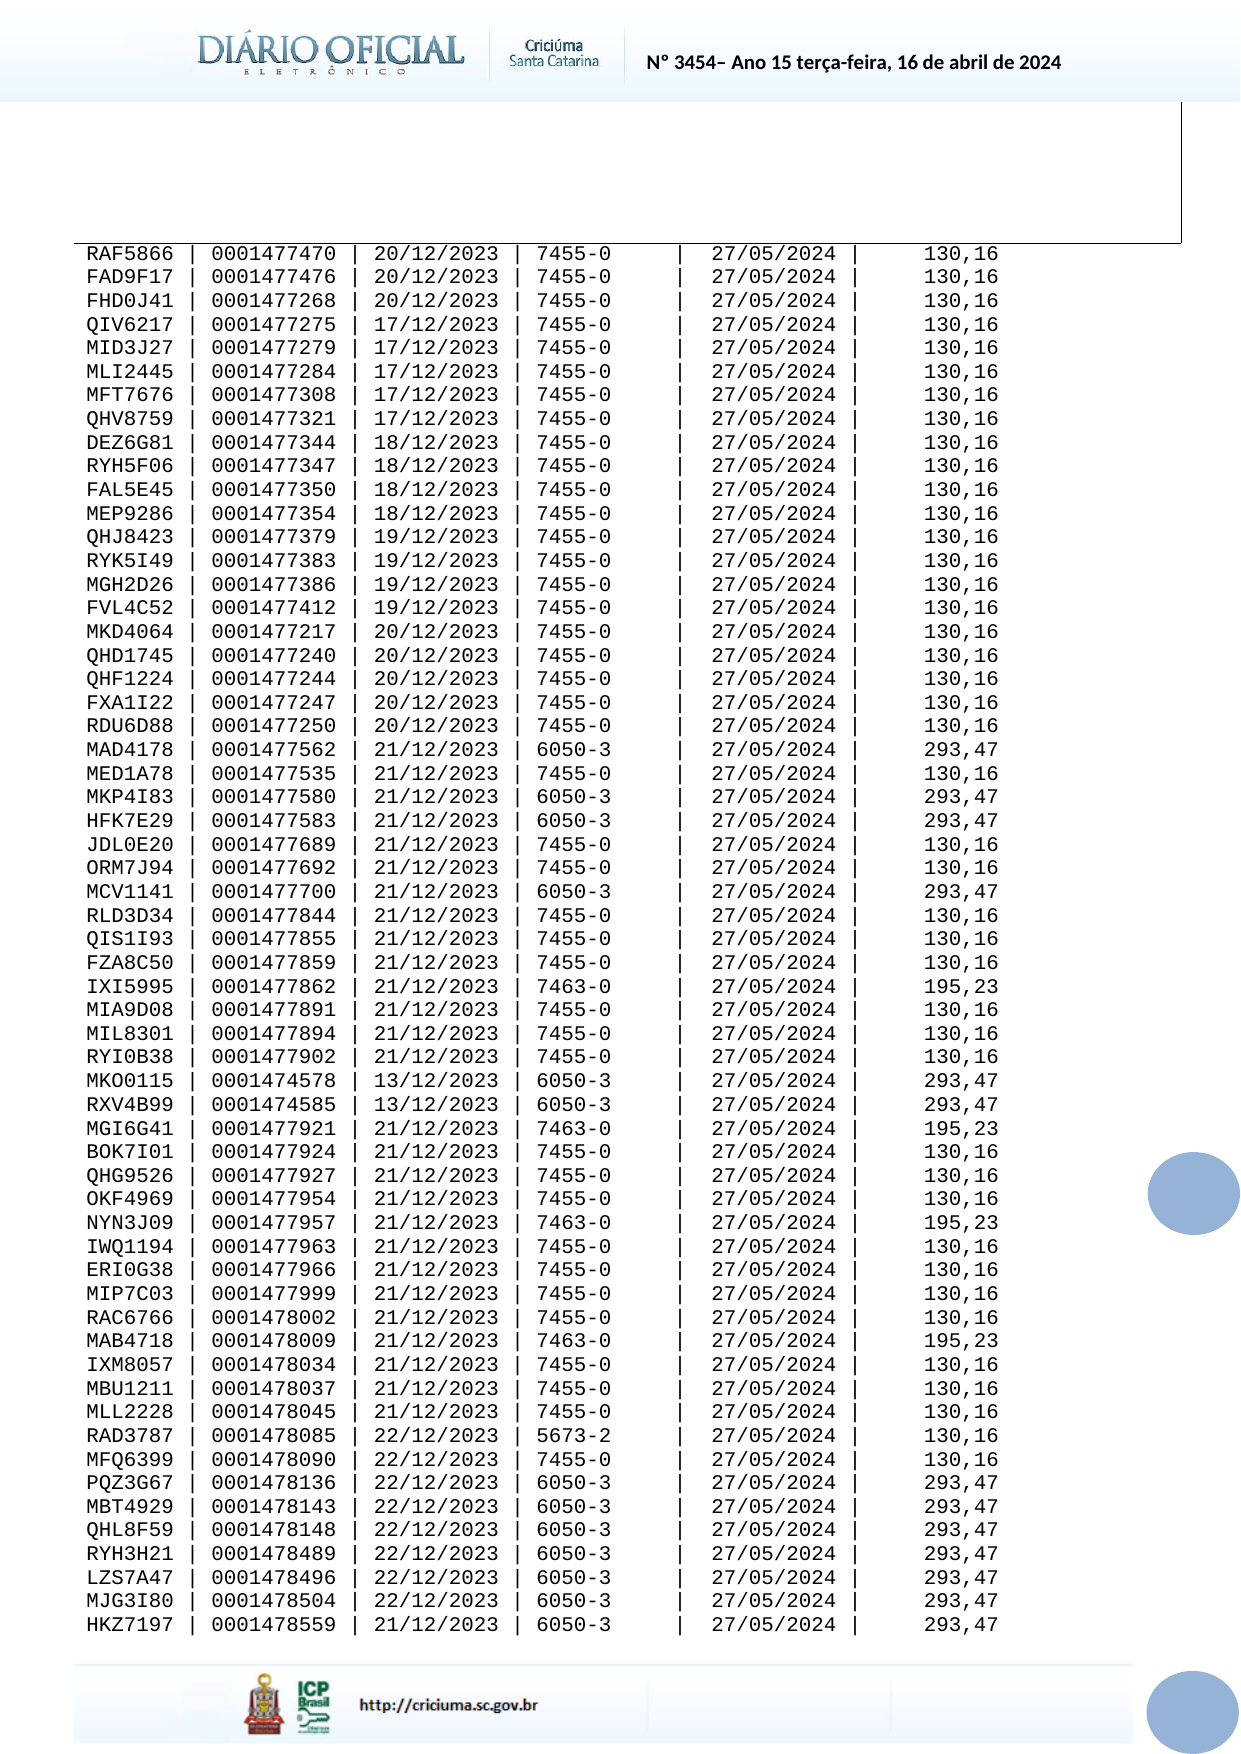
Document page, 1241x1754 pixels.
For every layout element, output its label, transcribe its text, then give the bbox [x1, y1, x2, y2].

text FVL4C52 | 0001477412 | 19/12/2023 | 7455-0 | 27/05/2024 | 130,16 [74, 597, 1181, 621]
text QHL8F59 | 0001478148 | 22/12/2023 | 6050-3 | 27/05/2024 | 293,47 [74, 1519, 1181, 1543]
text RAC6766 | 0001478002 | 21/12/2023 | 7455-0 | 27/05/2024 | 130,16 [74, 1307, 1181, 1330]
text MAD4178 | 0001477562 | 21/12/2023 | 6050-3 | 27/05/2024 | 293,47 [74, 739, 1181, 763]
text MLL2228 | 0001478045 | 21/12/2023 | 7455-0 | 27/05/2024 | 130,16 [74, 1401, 1181, 1425]
text RYH3H21 | 0001478489 | 22/12/2023 | 6050-3 | 27/05/2024 | 293,47 [74, 1543, 1181, 1567]
text BOK7I01 | 0001477924 | 21/12/2023 | 7455-0 | 27/05/2024 | 130,16 [74, 1141, 1181, 1165]
text QIV6217 | 0001477275 | 17/12/2023 | 7455-0 | 27/05/2024 | 130,16 [74, 313, 1181, 337]
text MLI2445 | 0001477284 | 17/12/2023 | 7455-0 | 27/05/2024 | 130,16 [74, 361, 1181, 384]
text MIP7C03 | 0001477999 | 21/12/2023 | 7455-0 | 27/05/2024 | 130,16 [74, 1283, 1181, 1307]
text FAL5E45 | 0001477350 | 18/12/2023 | 7455-0 | 27/05/2024 | 130,16 [74, 479, 1181, 503]
text RYK5I49 | 0001477383 | 19/12/2023 | 7455-0 | 27/05/2024 | 130,16 [74, 550, 1181, 574]
text RAD3787 | 0001478085 | 22/12/2023 | 5673-2 | 27/05/2024 | 130,16 [74, 1425, 1181, 1448]
text IWQ1194 | 0001477963 | 21/12/2023 | 7455-0 | 27/05/2024 | 130,16 [74, 1236, 1181, 1259]
text QHD1745 | 0001477240 | 20/12/2023 | 7455-0 | 27/05/2024 | 130,16 [74, 644, 1181, 668]
text MAB4718 | 0001478009 | 21/12/2023 | 7463-0 | 27/05/2024 | 195,23 [74, 1330, 1181, 1354]
text RLD3D34 | 0001477844 | 21/12/2023 | 7455-0 | 27/05/2024 | 130,16 [74, 905, 1181, 928]
text MKO0115 | 0001474578 | 13/12/2023 | 6050-3 | 27/05/2024 | 293,47 [74, 1070, 1181, 1094]
text MFQ6399 | 0001478090 | 22/12/2023 | 7455-0 | 27/05/2024 | 130,16 [74, 1448, 1181, 1472]
text MGH2D26 | 0001477386 | 19/12/2023 | 7455-0 | 27/05/2024 | 130,16 [74, 574, 1181, 597]
text IXI5995 | 0001477862 | 21/12/2023 | 7463-0 | 27/05/2024 | 195,23 [74, 976, 1181, 999]
text ERI0G38 | 0001477966 | 21/12/2023 | 7455-0 | 27/05/2024 | 130,16 [74, 1259, 1181, 1283]
text MKP4I83 | 0001477580 | 21/12/2023 | 6050-3 | 27/05/2024 | 293,47 [74, 786, 1181, 810]
text HKZ7197 | 0001478559 | 21/12/2023 | 6050-3 | 27/05/2024 | 293,47 [74, 1614, 1181, 1638]
text NYN3J09 | 0001477957 | 21/12/2023 | 7463-0 | 27/05/2024 | 195,23 [74, 1212, 1181, 1236]
text MGI6G41 | 0001477921 | 21/12/2023 | 7463-0 | 27/05/2024 | 195,23 [74, 1117, 1181, 1141]
text IXM8057 | 0001478034 | 21/12/2023 | 7455-0 | 27/05/2024 | 130,16 [74, 1354, 1181, 1378]
text MIA9D08 | 0001477891 | 21/12/2023 | 7455-0 | 27/05/2024 | 130,16 [74, 999, 1181, 1023]
text JDL0E20 | 0001477689 | 21/12/2023 | 7455-0 | 27/05/2024 | 130,16 [74, 834, 1181, 857]
text LZS7A47 | 0001478496 | 22/12/2023 | 6050-3 | 27/05/2024 | 293,47 [74, 1567, 1181, 1590]
text MCV1141 | 0001477700 | 21/12/2023 | 6050-3 | 27/05/2024 | 293,47 [74, 881, 1181, 905]
text MIL8301 | 0001477894 | 21/12/2023 | 7455-0 | 27/05/2024 | 130,16 [74, 1023, 1181, 1047]
text QHF1224 | 0001477244 | 20/12/2023 | 7455-0 | 27/05/2024 | 130,16 [74, 668, 1181, 692]
text MKD4064 | 0001477217 | 20/12/2023 | 7455-0 | 27/05/2024 | 130,16 [74, 621, 1181, 644]
text RAF5866 | 0001477470 | 20/12/2023 | 7455-0 | 27/05/2024 | 130,16 [74, 243, 1181, 266]
text MEP9286 | 0001477354 | 18/12/2023 | 7455-0 | 27/05/2024 | 130,16 [74, 503, 1181, 526]
text QHV8759 | 0001477321 | 17/12/2023 | 7455-0 | 27/05/2024 | 130,16 [74, 408, 1181, 432]
text FZA8C50 | 0001477859 | 21/12/2023 | 7455-0 | 27/05/2024 | 130,16 [74, 952, 1181, 976]
text OKF4969 | 0001477954 | 21/12/2023 | 7455-0 | 27/05/2024 | 130,16 [74, 1188, 1152, 1212]
text MID3J27 | 0001477279 | 17/12/2023 | 7455-0 | 27/05/2024 | 130,16 [74, 337, 1181, 361]
text PQZ3G67 | 0001478136 | 22/12/2023 | 6050-3 | 27/05/2024 | 293,47 [74, 1472, 1181, 1496]
text RYI0B38 | 0001477902 | 21/12/2023 | 7455-0 | 27/05/2024 | 130,16 [74, 1047, 1181, 1070]
text FHD0J41 | 0001477268 | 20/12/2023 | 7455-0 | 27/05/2024 | 130,16 [74, 290, 1181, 313]
text FAD9F17 | 0001477476 | 20/12/2023 | 7455-0 | 27/05/2024 | 130,16 [74, 266, 1181, 290]
text QHG9526 | 0001477927 | 21/12/2023 | 7455-0 | 27/05/2024 | 130,16 [74, 1165, 1159, 1188]
text MJG3I80 | 0001478504 | 22/12/2023 | 6050-3 | 27/05/2024 | 293,47 [74, 1590, 1181, 1614]
text DEZ6G81 | 0001477344 | 18/12/2023 | 7455-0 | 27/05/2024 | 130,16 [74, 432, 1181, 455]
text QIS1I93 | 0001477855 | 21/12/2023 | 7455-0 | 27/05/2024 | 130,16 [74, 928, 1181, 952]
text ORM7J94 | 0001477692 | 21/12/2023 | 7455-0 | 27/05/2024 | 130,16 [74, 857, 1181, 881]
text MED1A78 | 0001477535 | 21/12/2023 | 7455-0 | 27/05/2024 | 130,16 [74, 763, 1181, 786]
text RYH5F06 | 0001477347 | 18/12/2023 | 7455-0 | 27/05/2024 | 130,16 [74, 455, 1181, 479]
text MBT4929 | 0001478143 | 22/12/2023 | 6050-3 | 27/05/2024 | 293,47 [74, 1496, 1181, 1519]
text RDU6D88 | 0001477250 | 20/12/2023 | 7455-0 | 27/05/2024 | 130,16 [74, 716, 1181, 739]
text MFT7676 | 0001477308 | 17/12/2023 | 7455-0 | 27/05/2024 | 130,16 [74, 384, 1181, 408]
text FXA1I22 | 0001477247 | 20/12/2023 | 7455-0 | 27/05/2024 | 130,16 [74, 692, 1181, 716]
text RXV4B99 | 0001474585 | 13/12/2023 | 6050-3 | 27/05/2024 | 293,47 [74, 1094, 1181, 1117]
text HFK7E29 | 0001477583 | 21/12/2023 | 6050-3 | 27/05/2024 | 293,47 [74, 810, 1181, 834]
text MBU1211 | 0001478037 | 21/12/2023 | 7455-0 | 27/05/2024 | 130,16 [74, 1378, 1181, 1401]
text QHJ8423 | 0001477379 | 19/12/2023 | 7455-0 | 27/05/2024 | 130,16 [74, 526, 1181, 550]
